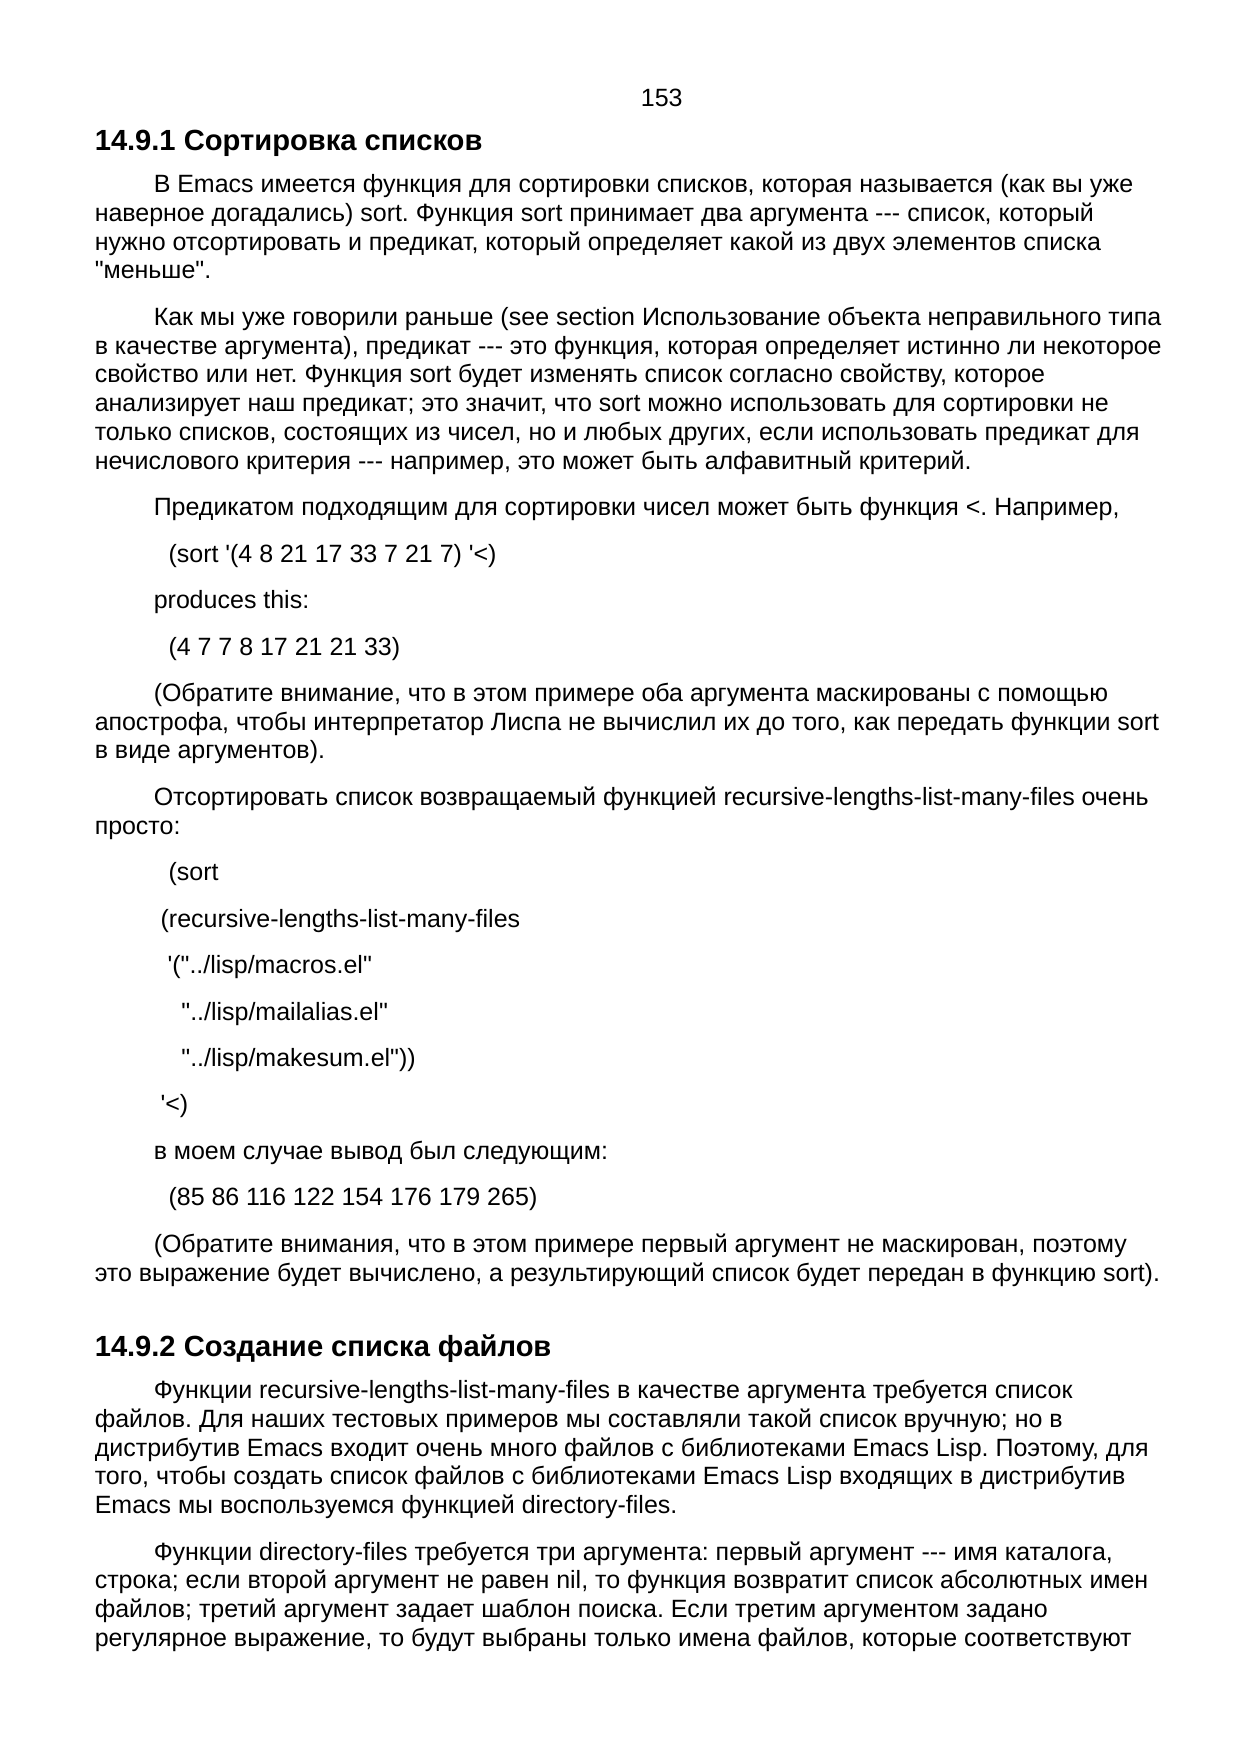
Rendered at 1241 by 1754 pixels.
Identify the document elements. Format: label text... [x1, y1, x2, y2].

text '<) [94, 1089, 1169, 1118]
subtitle 14.9.1 Сортировка списков [94, 123, 1169, 157]
text Функции directory-files требуется три аргумента: первый аргумент --- имя каталога, строка; если второй аргумент не равен nil, то функция возвратит список абсолютных имен файлов; третий аргумент задает шаблон поиска. Если третим аргументом задано регулярное выражение, то будут выбраны только имена файлов, которые соответствуют [94, 1537, 1169, 1652]
text В Emacs имеется функция для сортировки списков, которая называется (как вы уже наверное догадались) sort. Функция sort принимает два аргумента --- список, который нужно отсортировать и предикат, который определяет какой из двух элементов списка "меньше". [94, 169, 1169, 284]
text produces this: [94, 585, 1169, 614]
text Функции recursive-lengths-list-many-files в качестве аргумента требуется список файлов. Для наших тестовых примеров мы составляли такой список вручную; но в дистрибутив Emacs входит очень много файлов с библиотеками Emacs Lisp. Поэтому, для того, чтобы создать список файлов с библиотеками Emacs Lisp входящих в дистрибутив Emacs мы воспользуемся функцией directory-files. [94, 1375, 1169, 1519]
subtitle 14.9.2 Создание списка файлов [94, 1329, 1169, 1363]
text (85 86 116 122 154 176 179 265) [94, 1182, 1169, 1211]
text '("../lisp/macros.el" [94, 950, 1169, 979]
text (4 7 7 8 17 21 21 33) [94, 632, 1169, 660]
text в моем случае вывод был следующим: [94, 1136, 1169, 1165]
text (recursive-lengths-list-many-files [94, 904, 1169, 932]
text Предикатом подходящим для сортировки чисел может быть функция <. Например, [94, 492, 1169, 521]
text (sort '(4 8 21 17 33 7 21 7) '<) [94, 539, 1169, 567]
text (Обратите внимание, что в этом примере оба аргумента маскированы с помощью апострофа, чтобы интерпретатор Лиспа не вычислил их до того, как передать функции sort в виде аргументов). [94, 678, 1169, 764]
text Отсортировать список возвращаемый функцией recursive-lengths-list-many-files очень просто: [94, 782, 1169, 839]
text "../lisp/mailalias.el" [94, 997, 1169, 1025]
text (sort [94, 857, 1169, 886]
text "../lisp/makesum.el")) [94, 1043, 1169, 1072]
text (Обратите внимания, что в этом примере первый аргумент не маскирован, поэтому это выражение будет вычислено, а результирующий список будет передан в функцию sort). [94, 1229, 1169, 1286]
text Как мы уже говорили раньше (see section Использование объекта неправильного типа в качестве аргумента), предикат --- это функция, которая определяет истинно ли некоторое свойство или нет. Функция sort будет изменять список согласно свойству, которое анализирует наш предикат; это значит, что sort можно использовать для сортировки не только списков, состоящих из чисел, но и любых других, если использовать предикат для нечислового критерия --- например, это может быть алфавитный критерий. [94, 302, 1169, 474]
